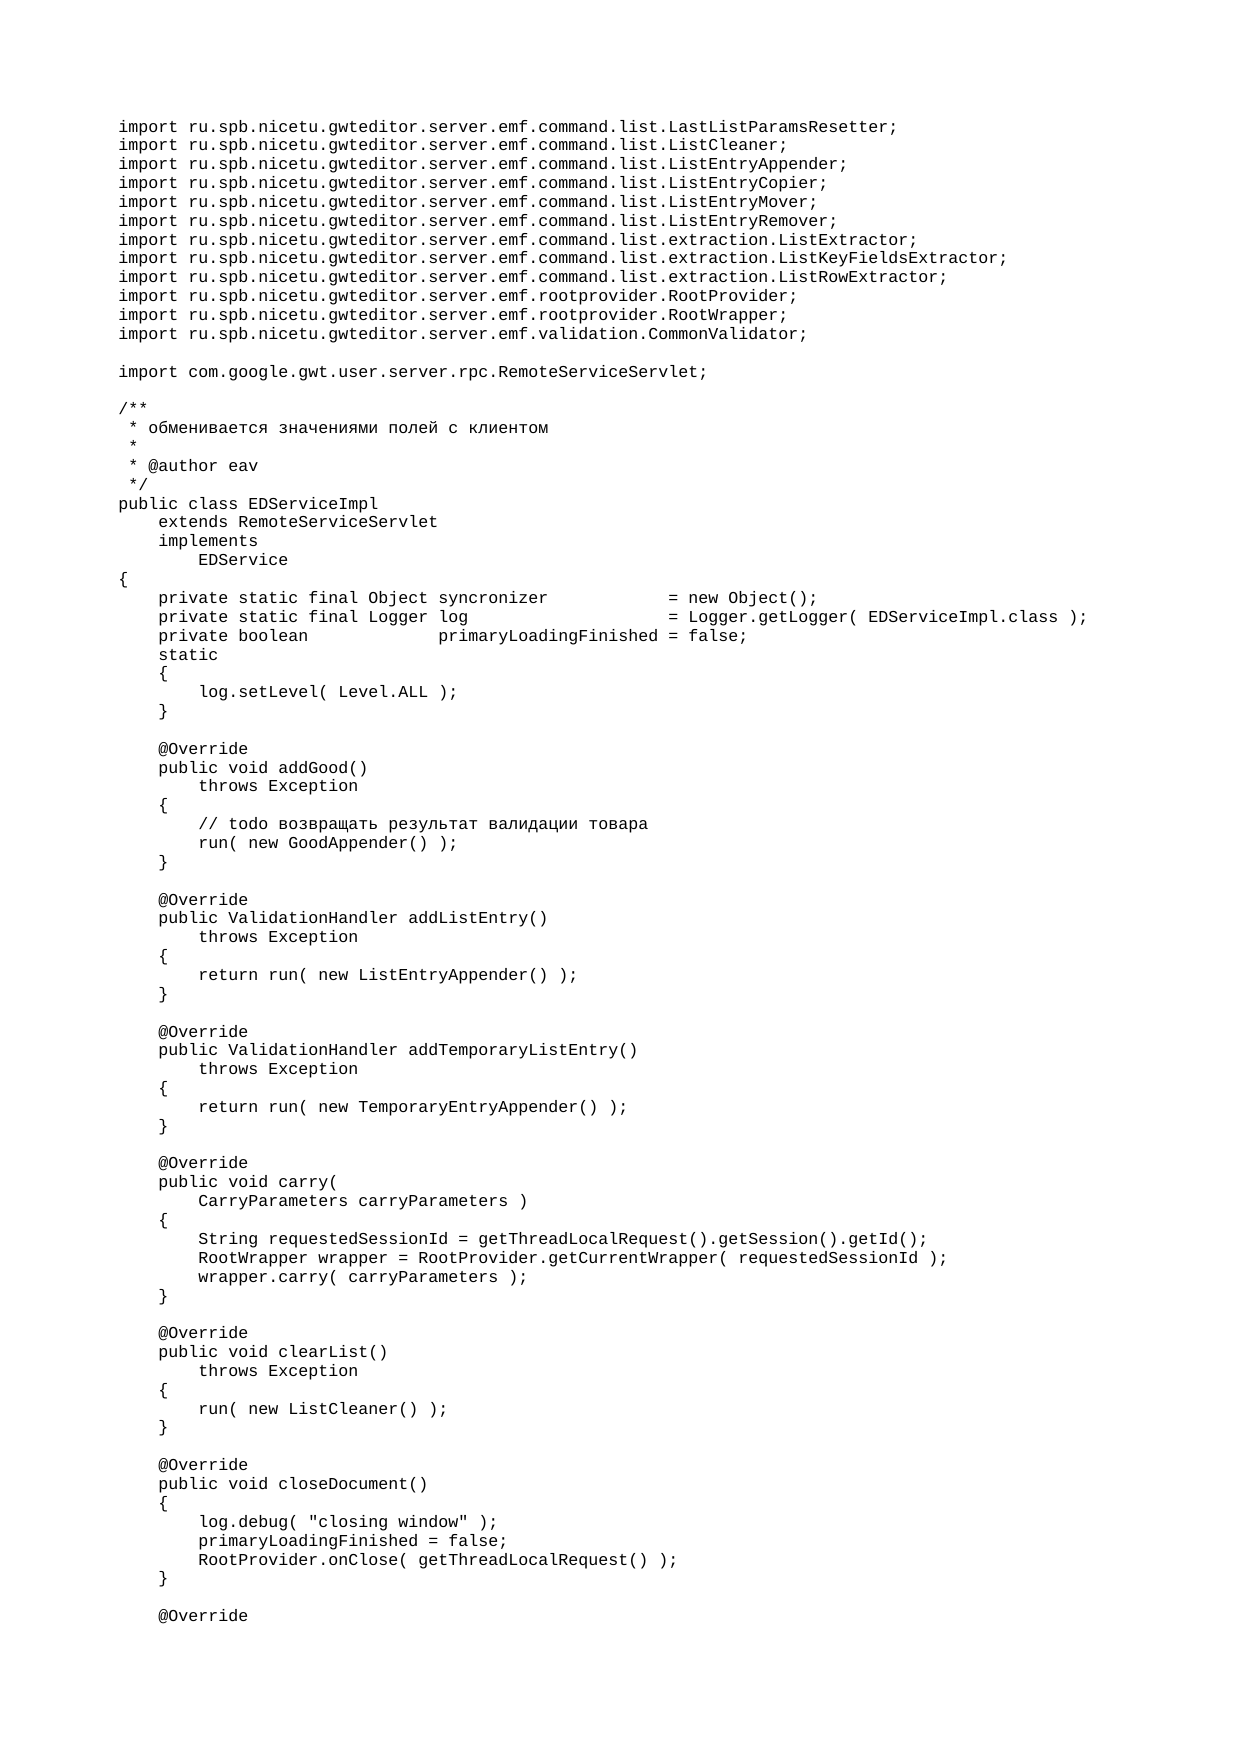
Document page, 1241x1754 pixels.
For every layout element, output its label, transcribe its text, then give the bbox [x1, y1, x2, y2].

text String requestedSessionId = getThreadLocalRequest().getSession().getId(); [118, 1231, 1122, 1249]
text run( new ListCleaner() ); [118, 1400, 1122, 1419]
text RootProvider.onClose( getThreadLocalRequest() ); [118, 1551, 1122, 1570]
text log.debug( "closing window" ); [118, 1513, 1122, 1532]
text { [118, 665, 1122, 684]
text public void carry( [118, 1174, 1122, 1193]
text import ru.spb.nicetu.gwteditor.server.emf.command.list.extraction.ListExtractor; [118, 231, 1122, 250]
text wrapper.carry( carryParameters ); [118, 1268, 1122, 1287]
text import ru.spb.nicetu.gwteditor.server.emf.command.list.ListEntryAppender; [118, 156, 1122, 175]
text } [118, 1419, 1122, 1438]
text * [118, 439, 1122, 457]
text } [118, 1287, 1122, 1306]
text * обменивается значениями полей с клиентом [118, 420, 1122, 439]
text RootWrapper wrapper = RootProvider.getCurrentWrapper( requestedSessionId ); [118, 1249, 1122, 1268]
text private static final Object syncronizer = new Object(); [118, 589, 1122, 608]
text * @author eav [118, 457, 1122, 476]
text import com.google.gwt.user.server.rpc.RemoteServiceServlet; [118, 363, 1122, 382]
text import ru.spb.nicetu.gwteditor.server.emf.validation.CommonValidator; [118, 326, 1122, 344]
text throws Exception [118, 929, 1122, 948]
text /** [118, 401, 1122, 420]
text import ru.spb.nicetu.gwteditor.server.emf.command.list.ListCleaner; [118, 137, 1122, 156]
text return run( new TemporaryEntryAppender() ); [118, 1098, 1122, 1117]
text { [118, 948, 1122, 967]
text { [118, 797, 1122, 816]
text { [118, 1212, 1122, 1231]
text import ru.spb.nicetu.gwteditor.server.emf.command.list.ListEntryCopier; [118, 175, 1122, 193]
text log.setLevel( Level.ALL ); [118, 684, 1122, 703]
text import ru.spb.nicetu.gwteditor.server.emf.command.list.ListEntryRemover; [118, 212, 1122, 231]
text { [118, 1381, 1122, 1400]
text import ru.spb.nicetu.gwteditor.server.emf.command.list.extraction.ListKeyFieldsExtractor; [118, 250, 1122, 269]
text public void clearList() [118, 1344, 1122, 1362]
text throws Exception [118, 778, 1122, 797]
text public void addGood() [118, 759, 1122, 778]
text @Override [118, 740, 1122, 759]
text EDService [118, 552, 1122, 571]
text throws Exception [118, 1362, 1122, 1381]
text public class EDServiceImpl [118, 495, 1122, 514]
text extends RemoteServiceServlet [118, 514, 1122, 533]
text } [118, 1117, 1122, 1136]
text @Override [118, 1155, 1122, 1174]
text } [118, 703, 1122, 721]
text } [118, 1570, 1122, 1589]
text private static final Logger log = Logger.getLogger( EDServiceImpl.class ); [118, 608, 1122, 627]
text @Override [118, 1325, 1122, 1344]
text public void closeDocument() [118, 1476, 1122, 1494]
text */ [118, 476, 1122, 495]
text } [118, 853, 1122, 872]
text public ValidationHandler addListEntry() [118, 910, 1122, 929]
text private boolean primaryLoadingFinished = false; [118, 627, 1122, 646]
text return run( new ListEntryAppender() ); [118, 967, 1122, 985]
text throws Exception [118, 1061, 1122, 1080]
text // todo возвращать результат валидации товара [118, 816, 1122, 834]
text run( new GoodAppender() ); [118, 834, 1122, 853]
text import ru.spb.nicetu.gwteditor.server.emf.command.list.LastListParamsResetter; [118, 118, 1122, 137]
text @Override [118, 891, 1122, 910]
text import ru.spb.nicetu.gwteditor.server.emf.command.list.extraction.ListRowExtractor; [118, 269, 1122, 288]
text static [118, 646, 1122, 665]
text @Override [118, 1023, 1122, 1042]
text { [118, 571, 1122, 589]
text import ru.spb.nicetu.gwteditor.server.emf.rootprovider.RootProvider; [118, 288, 1122, 307]
text primaryLoadingFinished = false; [118, 1532, 1122, 1551]
text @Override [118, 1457, 1122, 1476]
text } [118, 985, 1122, 1004]
text { [118, 1080, 1122, 1098]
text CarryParameters carryParameters ) [118, 1193, 1122, 1212]
text public ValidationHandler addTemporaryListEntry() [118, 1042, 1122, 1061]
text @Override [118, 1608, 1122, 1626]
text import ru.spb.nicetu.gwteditor.server.emf.command.list.ListEntryMover; [118, 193, 1122, 212]
text implements [118, 533, 1122, 552]
text import ru.spb.nicetu.gwteditor.server.emf.rootprovider.RootWrapper; [118, 307, 1122, 326]
text { [118, 1494, 1122, 1513]
